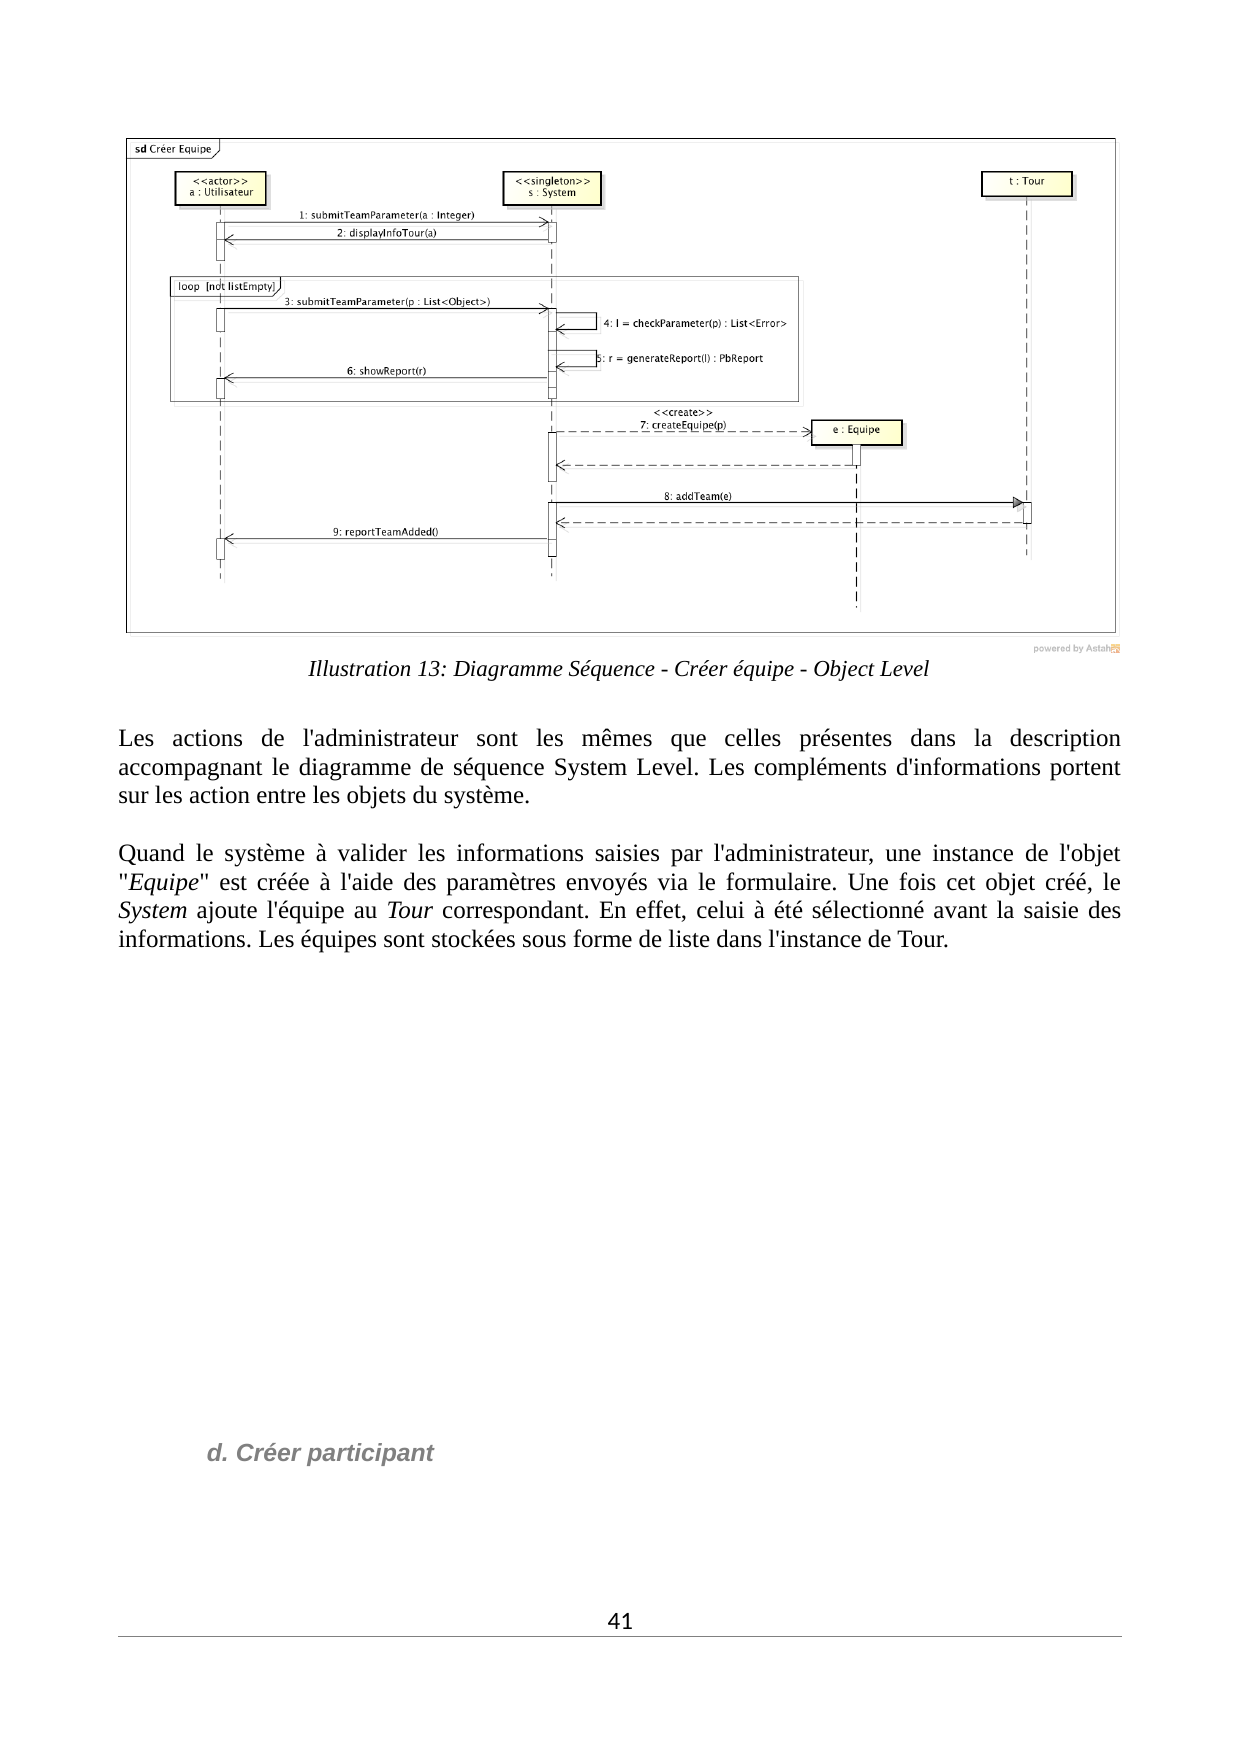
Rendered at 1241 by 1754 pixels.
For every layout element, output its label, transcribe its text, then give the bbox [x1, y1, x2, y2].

subtitle Créer participant [207, 1438, 1122, 1466]
text Les actions de l'administrateur sont les mêmes que celles présentes dans la description accompagnant le diagramme de séquence System Level. Les compléments d'informations portent sur les action entre les objets du système. [118, 723, 1122, 809]
picture [118, 130, 1123, 656]
text Illustration 13: Diagramme Séquence - Créer équipe - Object Level [118, 656, 1122, 682]
text Quand le système à valider les informations saisies par l'administrateur, une instance de l'objet "Equipe" est créée à l'aide des paramètres envoyés via le formulaire. Une fois cet objet créé, le System ajoute l'équipe au Tour correspondant. En effet, celui à été sélectionné avant la saisie des informations. Les équipes sont stockées sous forme de liste dans l'instance de Tour. [118, 838, 1122, 953]
